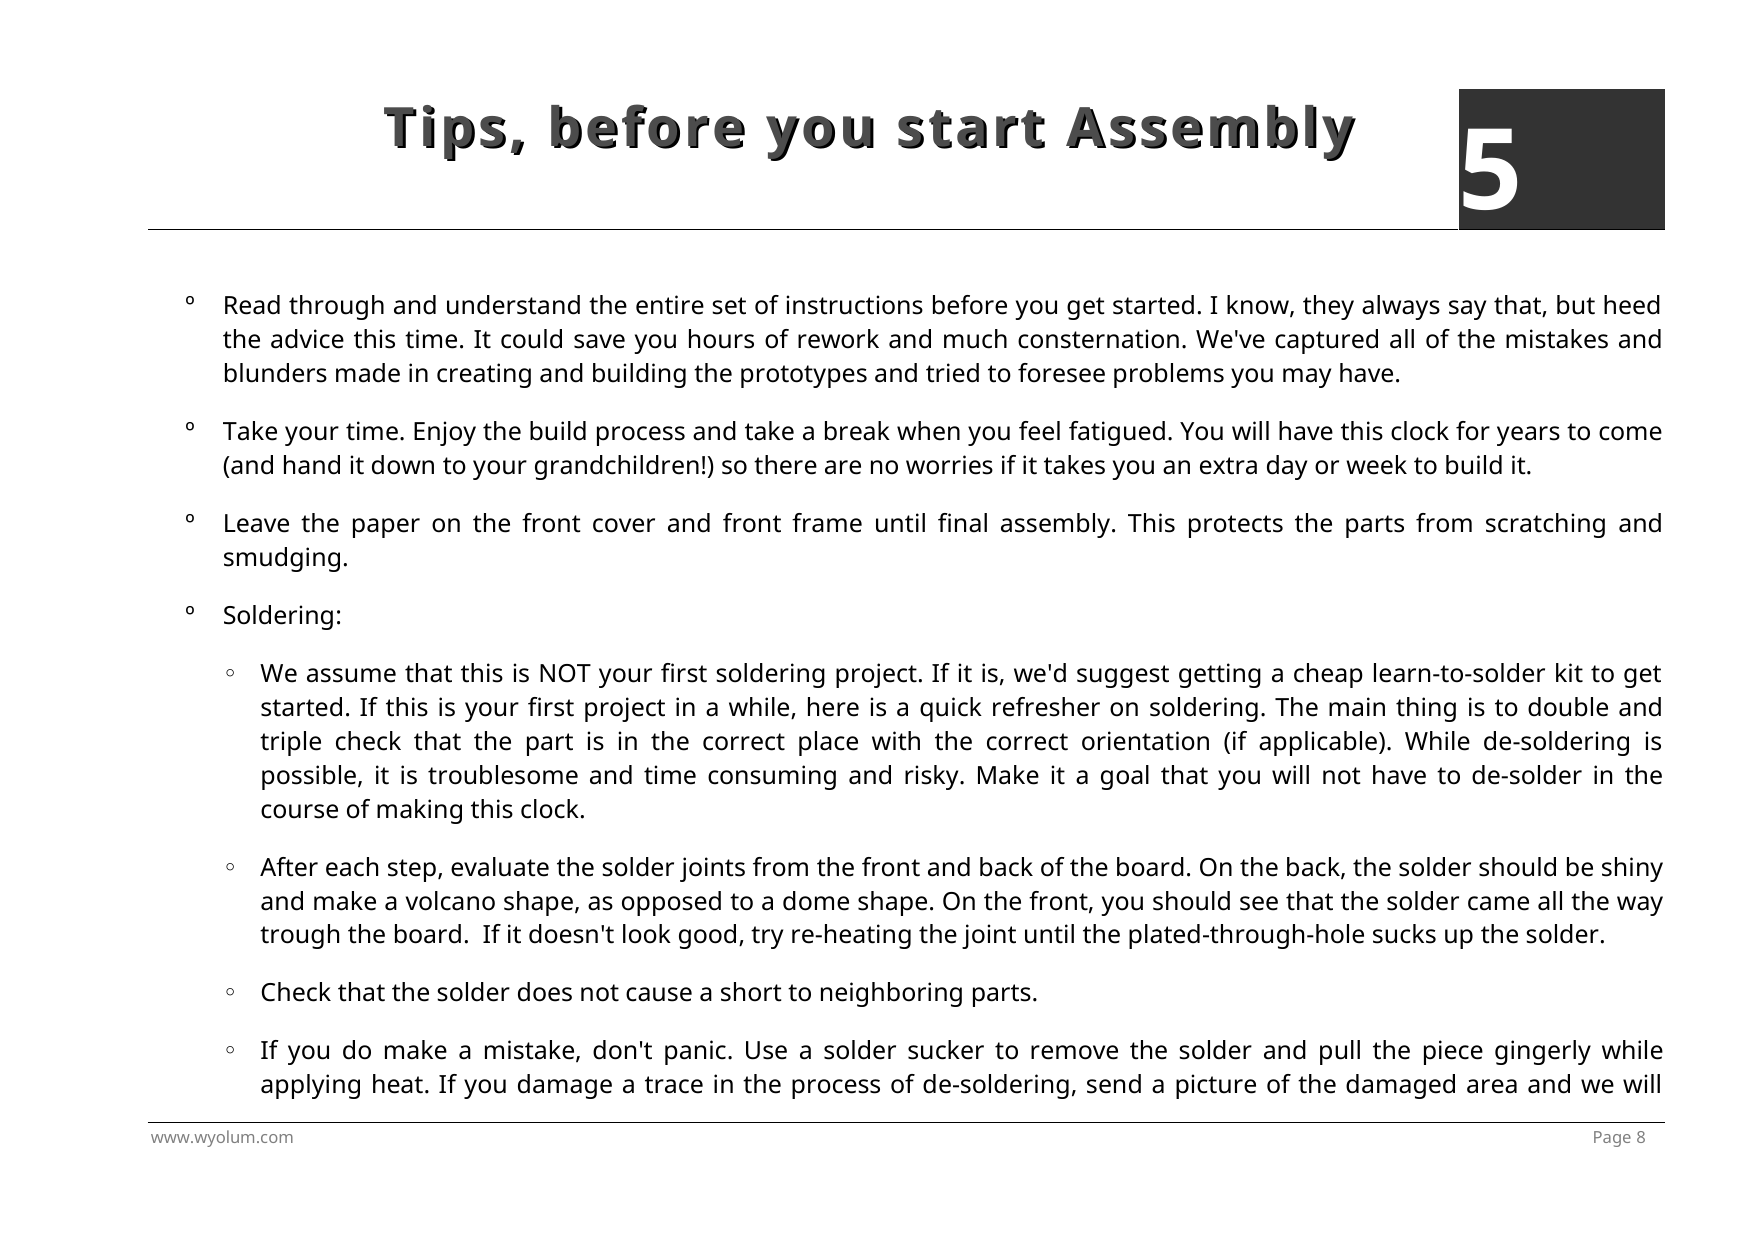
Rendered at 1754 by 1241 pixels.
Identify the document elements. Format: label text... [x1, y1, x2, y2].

list Leave the paper on the front cover and front frame until final assembly. This protects the parts from scratching and smudging. [185, 506, 1665, 574]
table_cell [354, 183, 1458, 229]
list Take your time. Enjoy the build process and take a break when you feel fatigued. You will have this clock for years to come (and hand it down to your grandchildren!) so there are no worries if it takes you an extra day or week to build it. [185, 414, 1665, 482]
table_header [148, 89, 354, 183]
table_header 5 [1459, 89, 1665, 229]
list After each step, evaluate the solder joints from the front and back of the board. On the back, the solder should be shiny and make a volcano shape, as opposed to a dome shape. On the front, you should see that the solder came all the way trough the board. If it doesn't look good, try re-heating the joint until the plated-through-hole sucks up the solder. [223, 849, 1665, 951]
list If you do make a mistake, don't panic. Use a solder sucker to remove the solder and pull the piece gingerly while applying heat. If you damage a trace in the process of de-soldering, send a picture of the damaged area and we will [223, 1033, 1665, 1101]
table_cell [148, 183, 354, 229]
list We assume that this is NOT your first soldering project. If it is, we'd suggest getting a cheap learn-to-solder kit to get started. If this is your first project in a while, here is a quick refresher on soldering. The main thing is to double and triple check that the part is in the correct place with the correct orientation (if applicable). While de-soldering is possible, it is troublesome and time consuming and risky. Make it a goal that you will not have to de-solder in the course of making this clock. [223, 656, 1665, 826]
list Soldering: [185, 598, 1665, 632]
table_header Tips, before you start Assembly [354, 89, 1458, 183]
list Check that the solder does not cause a short to neighboring parts. [223, 975, 1665, 1009]
list Read through and understand the entire set of instructions before you get started. I know, they always say that, but heed the advice this time. It could save you hours of rework and much consternation. We've captured all of the mistakes and blunders made in creating and building the prototypes and tried to foresee problems you may have. [185, 288, 1665, 390]
